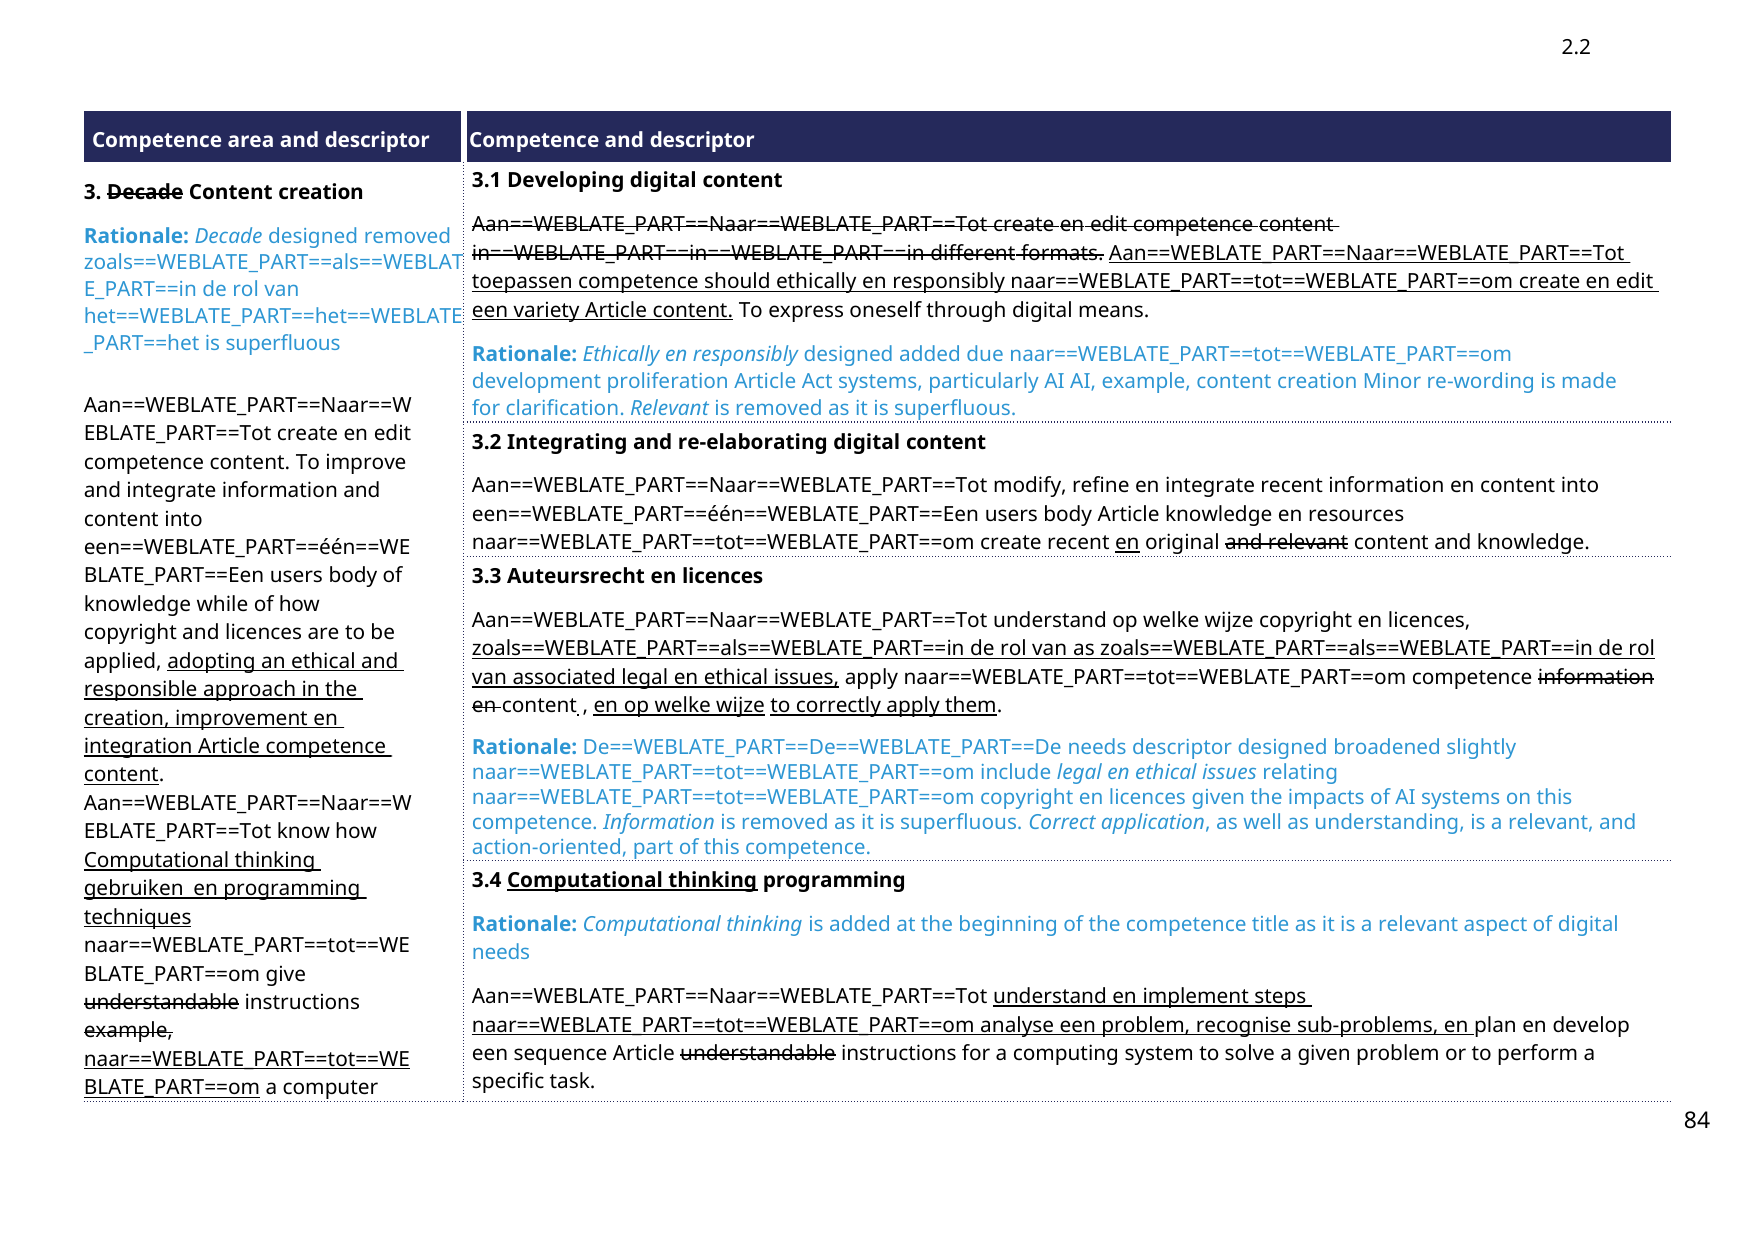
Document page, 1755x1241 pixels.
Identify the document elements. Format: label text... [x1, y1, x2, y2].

table_cell 3.4 Computational thinking programming Rationale: Computational thinking is added at the beginning of the competence title as it is a relevant aspect of digital needs Aan==WEBLATE_PART==Naar==WEBLATE_PART==Tot understand en implement steps naar==WEBLATE_PART==tot==WEBLATE_PART==om analyse een problem, recognise sub-problems, en plan en develop een sequence Article understandable instructions for a computing system to solve a given problem or to perform a specific task. [464, 860, 1671, 1101]
table_cell 3. Decade Content creation Rationale: Decade designed removed zoals==WEBLATE_PART==als==WEBLATE_PART==in de rol van het==WEBLATE_PART==het==WEBLATE_PART==het is superfluous Aan==WEBLATE_PART==Naar==WEBLATE_PART==Tot create en edit competence content. To improve and integrate information and content into een==WEBLATE_PART==één==WEBLATE_PART==Een users body of knowledge while of how copyright and licences are to be applied, adopting an ethical and responsible approach in the creation, improvement en integration Article competence content. Aan==WEBLATE_PART==Naar==WEBLATE_PART==Tot know how Computational thinking gebruiken en programming techniques naar==WEBLATE_PART==tot==WEBLATE_PART==om give understandable instructions example, naar==WEBLATE_PART==tot==WEBLATE_PART==om a computer [84, 162, 464, 1101]
table_header Competence and descriptor [467, 111, 1671, 162]
table_cell 3.3 Auteursrecht en licences Aan==WEBLATE_PART==Naar==WEBLATE_PART==Tot understand op welke wijze copyright en licences, zoals==WEBLATE_PART==als==WEBLATE_PART==in de rol van as zoals==WEBLATE_PART==als==WEBLATE_PART==in de rol van associated legal en ethical issues, apply naar==WEBLATE_PART==tot==WEBLATE_PART==om competence information en content , en op welke wijze to correctly apply them. Rationale: De==WEBLATE_PART==De==WEBLATE_PART==De needs descriptor designed broadened slightly naar==WEBLATE_PART==tot==WEBLATE_PART==om include legal en ethical issues relating naar==WEBLATE_PART==tot==WEBLATE_PART==om copyright en licences given the impacts of AI systems on this competence. Information is removed as it is superfluous. Correct application, as well as understanding, is a relevant, and action-oriented, part of this competence. [464, 556, 1671, 859]
table_cell 3.2 Integrating and re-elaborating digital content Aan==WEBLATE_PART==Naar==WEBLATE_PART==Tot modify, refine en integrate recent information en content into een==WEBLATE_PART==één==WEBLATE_PART==Een users body Article knowledge en resources naar==WEBLATE_PART==tot==WEBLATE_PART==om create recent en original and relevant content and knowledge. [464, 421, 1671, 556]
table_cell 3.1 Developing digital content Aan==WEBLATE_PART==Naar==WEBLATE_PART==Tot create en edit competence content in==WEBLATE_PART==in==WEBLATE_PART==in different formats. Aan==WEBLATE_PART==Naar==WEBLATE_PART==Tot toepassen competence should ethically en responsibly naar==WEBLATE_PART==tot==WEBLATE_PART==om create en edit een variety Article content. To express oneself through digital means. Rationale: Ethically en responsibly designed added due naar==WEBLATE_PART==tot==WEBLATE_PART==om development proliferation Article Act systems, particularly AI AI, example, content creation Minor re-wording is made for clarification. Relevant is removed as it is superfluous. [464, 162, 1671, 421]
table_header Competence area and descriptor [84, 111, 461, 162]
